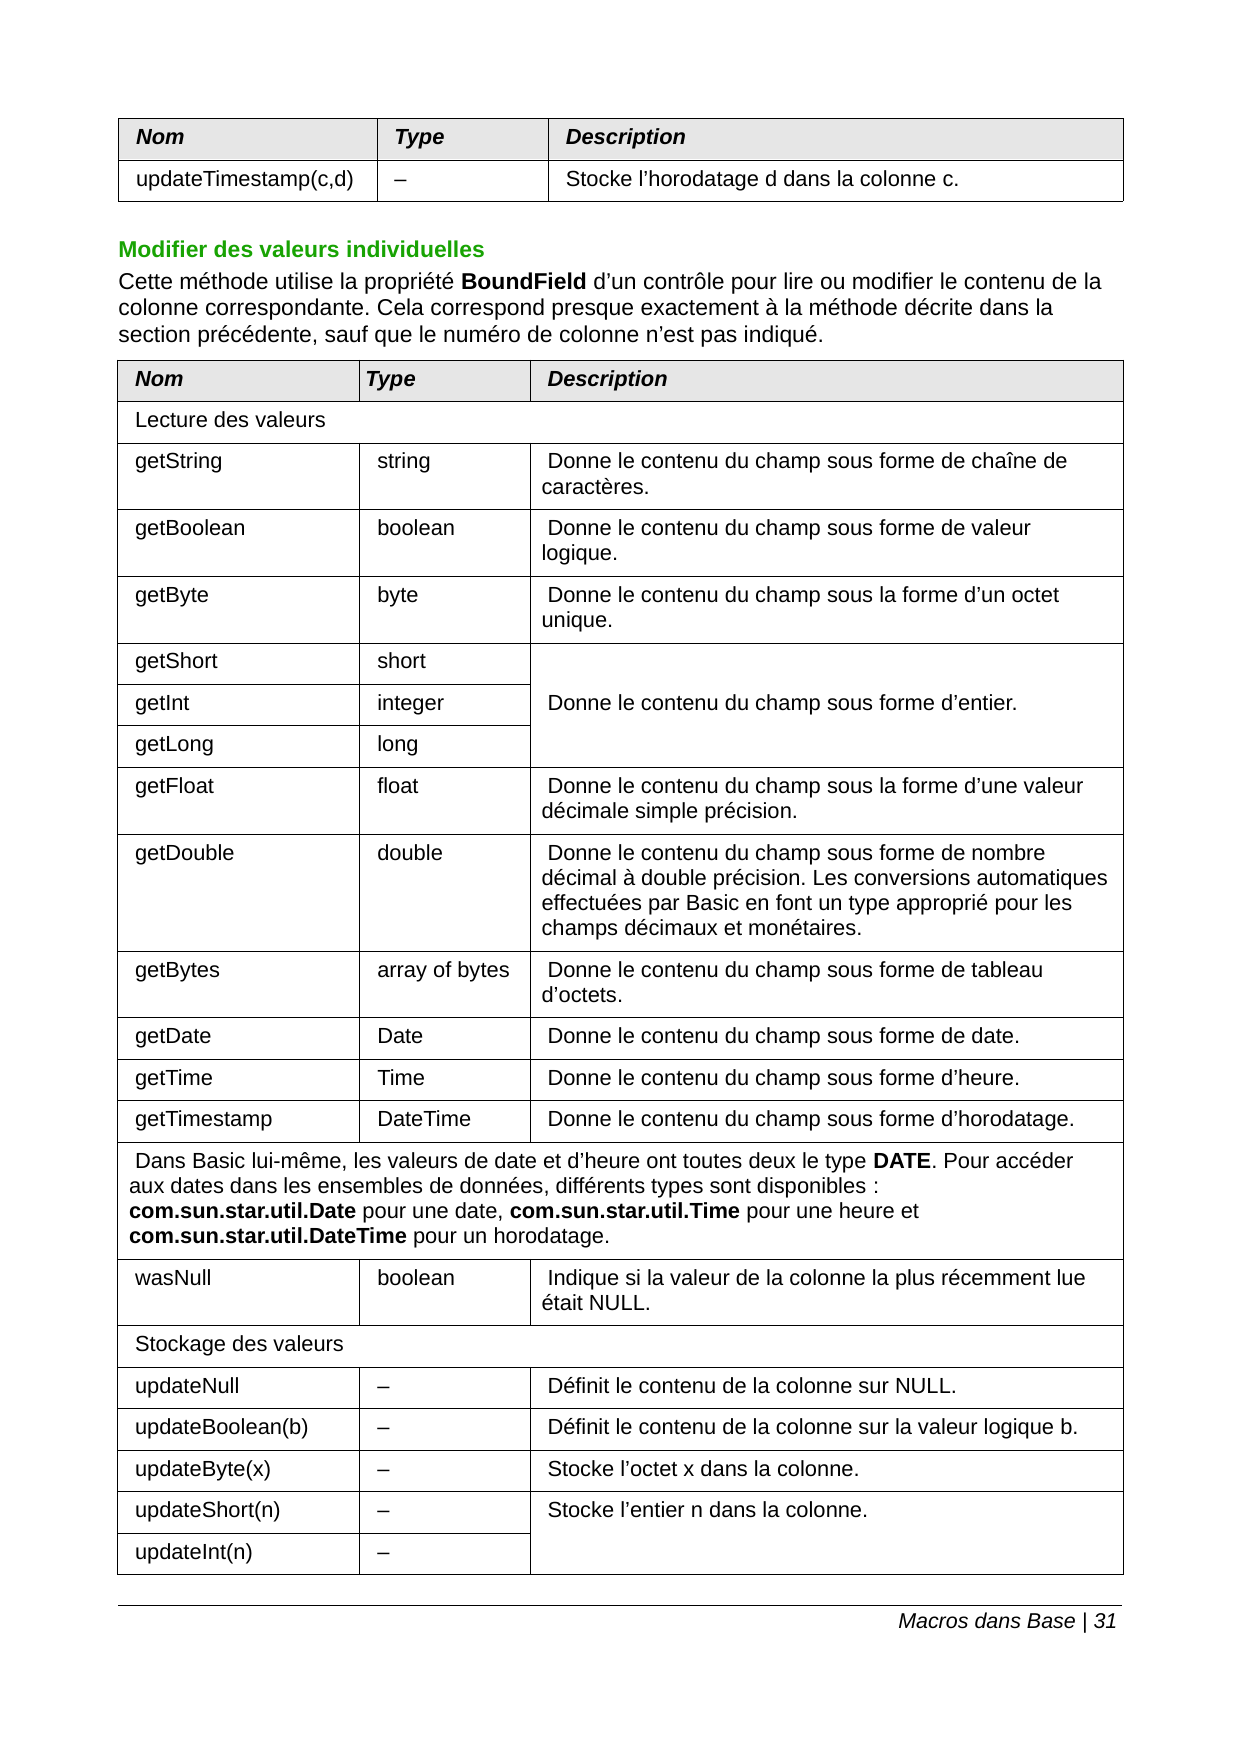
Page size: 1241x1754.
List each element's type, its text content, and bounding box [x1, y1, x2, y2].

table_cell Dans Basic lui-même, les valeurs de date et d’heure ont toutes deux le type DATE. Pour accéder aux dates dans les ensembles de données, différents types sont disponibles : com.sun.star.util.Date pour une date, com.sun.star.util.Time pour une heure et com.sun.star.util.DateTime pour un horodatage. [118, 1143, 1123, 1259]
table_cell DateTime [360, 1101, 530, 1142]
table_cell getBytes [118, 952, 359, 1017]
table_cell Donne le contenu du champ sous la forme d’une valeur décimale simple précision. [531, 768, 1123, 833]
table_cell Donne le contenu du champ sous forme de chaîne de caractères. [531, 444, 1123, 509]
table_cell Stockage des valeurs [118, 1326, 1123, 1367]
table_cell boolean [360, 1260, 530, 1325]
table_cell Donne le contenu du champ sous forme de valeur logique. [531, 510, 1123, 576]
table_cell – [360, 1451, 530, 1491]
table_cell Time [360, 1060, 530, 1100]
table_cell – [360, 1492, 530, 1533]
subtitle Modifier des valeurs individuelles [118, 236, 1122, 262]
table_cell Stocke l’octet x dans la colonne. [531, 1451, 1123, 1491]
table_cell Donne le contenu du champ sous forme de nombre décimal à double précision. Les conversions automatiques effectuées par Basic en font un type approprié pour les champs décimaux et monétaires. [531, 835, 1123, 951]
table_cell Donne le contenu du champ sous la forme d’un octet unique. [531, 577, 1123, 642]
table_cell updateShort(n) [118, 1492, 359, 1533]
table_cell getFloat [118, 768, 359, 833]
table_header Nom [118, 361, 359, 401]
table_cell Lecture des valeurs [118, 402, 1123, 442]
table_cell Date [360, 1018, 530, 1059]
table_cell Donne le contenu du champ sous forme d’heure. [531, 1060, 1123, 1100]
table_cell Définit le contenu de la colonne sur la valeur logique b. [531, 1409, 1123, 1450]
text Cette méthode utilise la propriété BoundField d’un contrôle pour lire ou modifier le contenu de la colonne correspondante. Cela correspond presque exactement à la méthode décrite dans la section précédente, sauf que le numéro de colonne n’est pas indiqué. [118, 268, 1122, 347]
table_cell Stocke l’entier n dans la colonne. [531, 1492, 1123, 1574]
table_cell Indique si la valeur de la colonne la plus récemment lue était NULL. [531, 1260, 1123, 1325]
table_cell updateInt(n) [118, 1534, 359, 1574]
table_cell – [360, 1368, 530, 1408]
table_cell float [360, 768, 530, 833]
table_cell double [360, 835, 530, 951]
table_cell getShort [118, 644, 359, 684]
table_cell getInt [118, 685, 359, 725]
table_cell Stocke l’horodatage d dans la colonne c. [549, 161, 1123, 201]
table_cell Donne le contenu du champ sous forme d’horodatage. [531, 1101, 1123, 1142]
table_cell array of bytes [360, 952, 530, 1017]
table_header Type [378, 119, 548, 159]
table_cell getString [118, 444, 359, 509]
table_cell boolean [360, 510, 530, 576]
table_cell long [360, 726, 530, 767]
table_cell – [360, 1534, 530, 1574]
table_cell updateBoolean(b) [118, 1409, 359, 1450]
table_cell – [360, 1409, 530, 1450]
table_cell Donne le contenu du champ sous forme de tableau d’octets. [531, 952, 1123, 1017]
table_cell getLong [118, 726, 359, 767]
table_cell getDouble [118, 835, 359, 951]
table_cell getBoolean [118, 510, 359, 576]
table_cell getTimestamp [118, 1101, 359, 1142]
table_cell short [360, 644, 530, 684]
table_cell updateTimestamp(c,d) [119, 161, 377, 201]
table_cell wasNull [118, 1260, 359, 1325]
table_cell Donne le contenu du champ sous forme de date. [531, 1018, 1123, 1059]
table_cell Définit le contenu de la colonne sur NULL. [531, 1368, 1123, 1408]
table_header Nom [119, 119, 377, 159]
table_cell byte [360, 577, 530, 642]
table_header Description [549, 119, 1123, 159]
table_cell updateNull [118, 1368, 359, 1408]
table_header Type [360, 361, 530, 401]
table_cell – [378, 161, 548, 201]
table_cell Donne le contenu du champ sous forme d’entier. [531, 644, 1123, 767]
table_cell getDate [118, 1018, 359, 1059]
table_cell getByte [118, 577, 359, 642]
table_header Description [531, 361, 1123, 401]
table_cell integer [360, 685, 530, 725]
table_cell string [360, 444, 530, 509]
table_cell updateByte(x) [118, 1451, 359, 1491]
table_cell getTime [118, 1060, 359, 1100]
